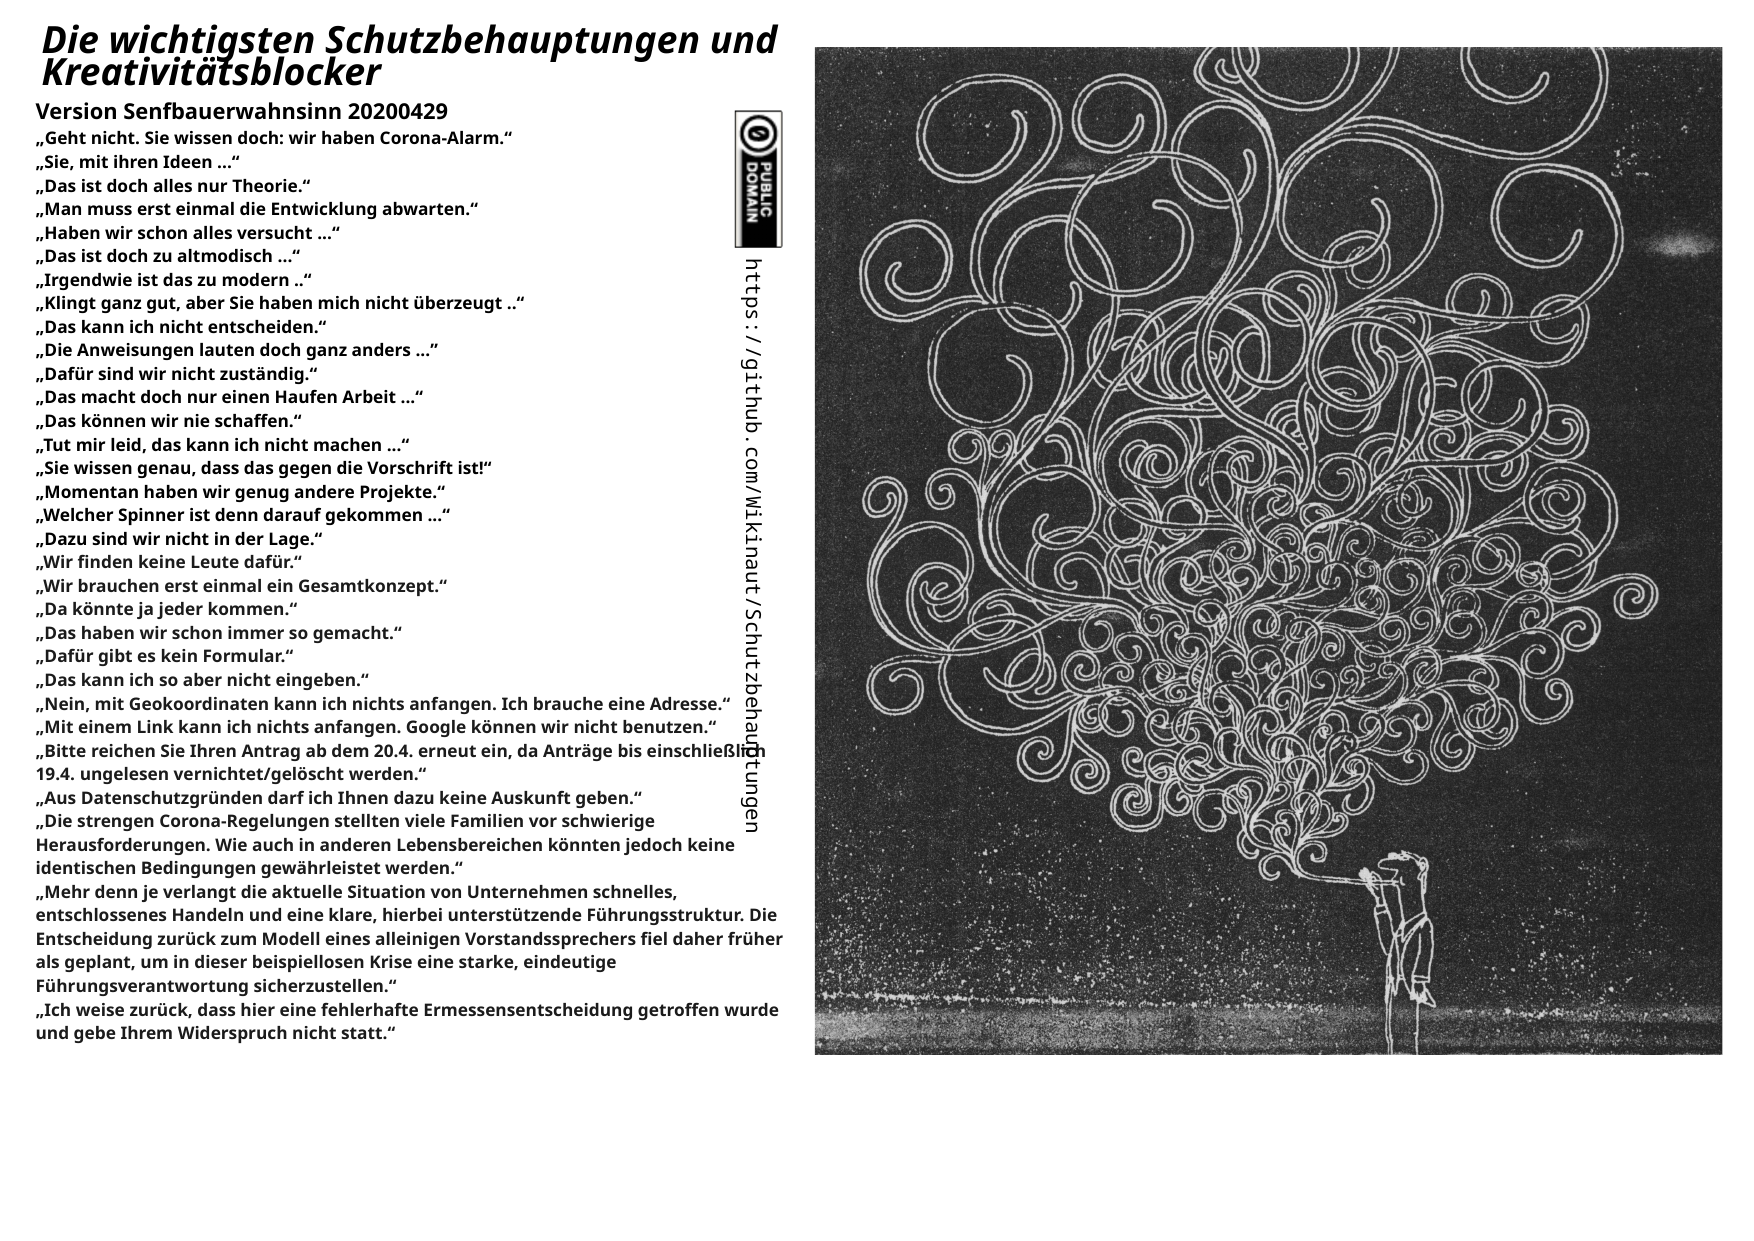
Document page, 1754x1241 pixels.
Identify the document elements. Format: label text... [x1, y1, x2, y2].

text „Haben wir schon alles versucht ...“ [35, 221, 734, 244]
text „Das ist doch alles nur Theorie.“ [35, 173, 734, 197]
text „Da könnte ja jeder kommen.“ „Das haben wir schon immer so gemacht.“ „Dafür gibt es kein Formular.“ [35, 597, 814, 668]
text „Ich weise zurück, dass hier eine fehlerhafte Ermessensentscheidung getroffen wurde und gebe Ihrem Widerspruch nicht statt.“ [35, 997, 814, 1044]
text „Dafür sind wir nicht zuständig.“ [35, 362, 814, 385]
text „Welcher Spinner ist denn darauf gekommen ...“ [35, 503, 814, 527]
text „Mehr denn je verlangt die aktuelle Situation von Unternehmen schnelles, entschlossenes Handeln und eine klare, hierbei unterstützende Führungsstruktur. Die Entscheidung zurück zum Modell eines alleinigen Vorstandssprechers fiel daher früher als geplant, um in dieser beispiellosen Krise eine starke, eindeutige Führungsverantwortung sicherzustellen.“ [35, 880, 814, 997]
text [783, 150, 814, 173]
text Version Senfbauerwahnsinn 20200429 [35, 96, 814, 126]
text „Wir finden keine Leute dafür.“ [35, 550, 814, 574]
text Die wichtigsten Schutzbehauptungen und Kreativitätsblocker [41, 24, 1636, 96]
text „Irgendwie ist das zu modern ..“ [35, 268, 814, 291]
picture [735, 111, 782, 247]
text „Bitte reichen Sie Ihren Antrag ab dem 20.4. erneut ein, da Anträge bis einschließlich 19.4. ungelesen vernichtet/gelöscht werden.“ [35, 738, 814, 786]
text „Das kann ich so aber nicht eingeben.“ [35, 668, 814, 691]
text „Man muss erst einmal die Entwicklung abwarten.“ [35, 197, 734, 221]
text „Sie, mit ihren Ideen ...“ [35, 150, 734, 173]
text „Geht nicht. Sie wissen doch: wir haben Corona-Alarm.“ [35, 126, 734, 150]
text „Die strengen Corona-Regelungen stellten viele Familien vor schwierige Herausforderungen. Wie auch in anderen Lebensbereichen könnten jedoch keine identischen Bedingungen gewährleistet werden.“ [35, 809, 814, 880]
text „Das kann ich nicht entscheiden.“ [35, 315, 814, 338]
text „Die Anweisungen lauten doch ganz anders ...” [35, 338, 814, 362]
text „Sie wissen genau, dass das gegen die Vorschrift ist!“ [35, 456, 814, 479]
text „Klingt ganz gut, aber Sie haben mich nicht überzeugt ..“ [35, 291, 814, 315]
text „Mit einem Link kann ich nichts anfangen. Google können wir nicht benutzen.“ [35, 715, 814, 738]
picture [814, 47, 1723, 1055]
text „Das ist doch zu altmodisch ...“ [35, 244, 814, 268]
text „Wir brauchen erst einmal ein Gesamtkonzept.“ [35, 574, 814, 597]
text „Nein, mit Geokoordinaten kann ich nichts anfangen. Ich brauche eine Adresse.“ [35, 691, 814, 715]
text „Das macht doch nur einen Haufen Arbeit ...“ [35, 385, 814, 409]
text „Dazu sind wir nicht in der Lage.“ [35, 527, 814, 550]
text [783, 173, 814, 197]
text „Aus Datenschutzgründen darf ich Ihnen dazu keine Auskunft geben.“ [35, 786, 814, 809]
text „Momentan haben wir genug andere Projekte.“ [35, 479, 814, 503]
text „Tut mir leid, das kann ich nicht machen ...“ [35, 432, 814, 456]
text „Das können wir nie schaffen.“ [35, 409, 814, 432]
